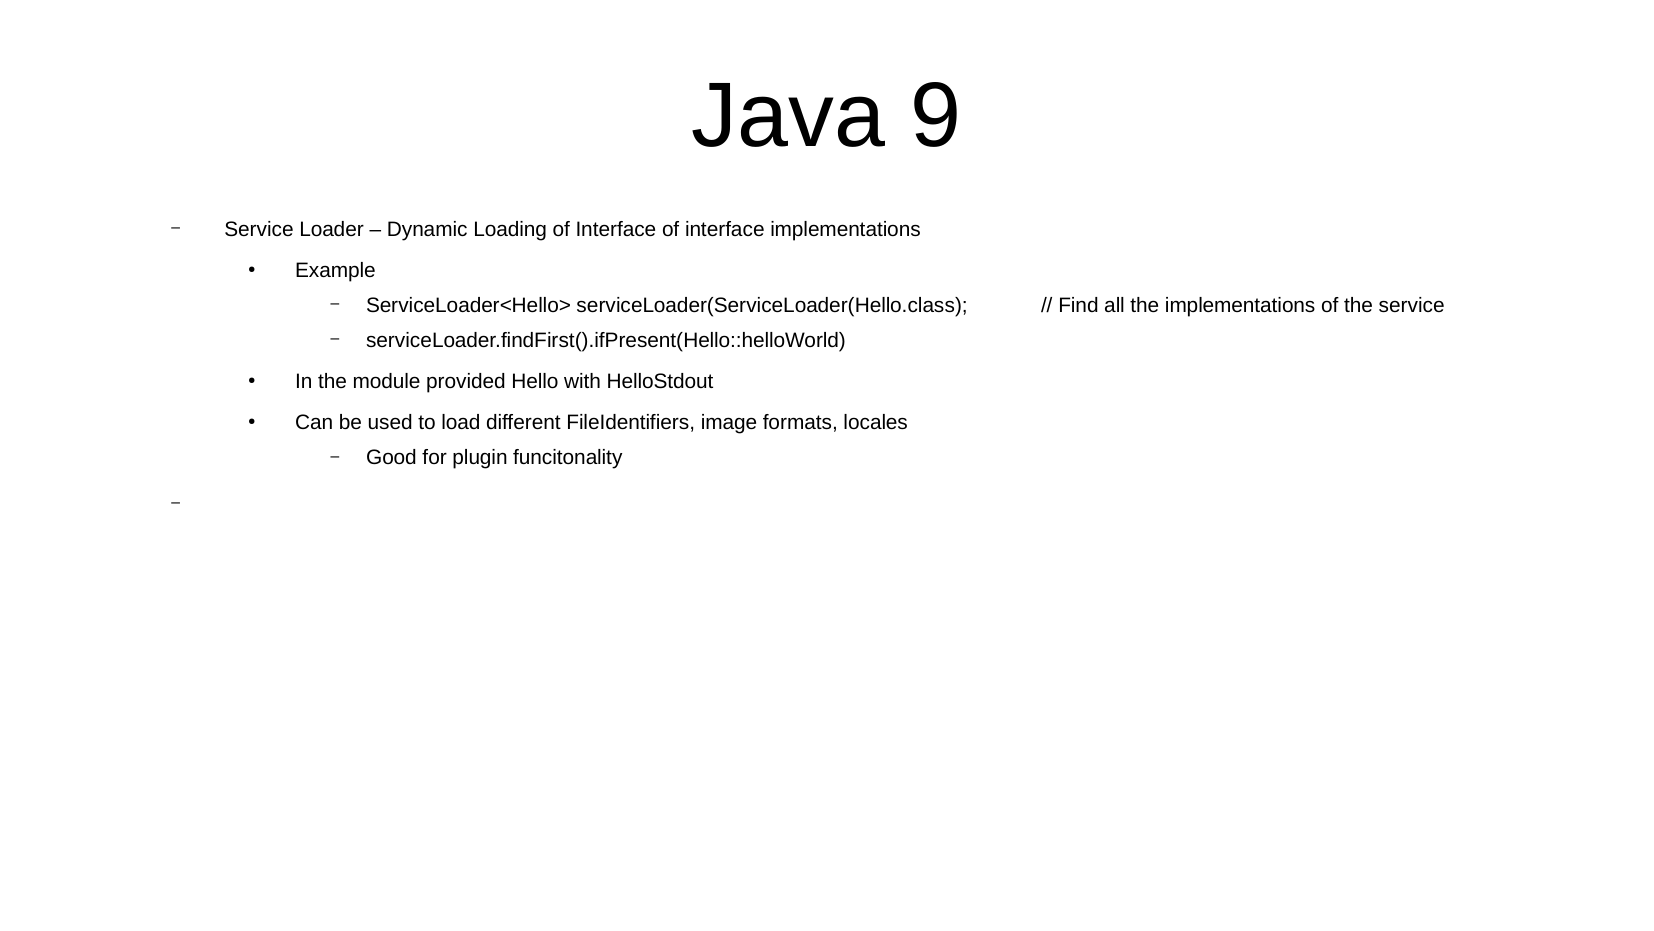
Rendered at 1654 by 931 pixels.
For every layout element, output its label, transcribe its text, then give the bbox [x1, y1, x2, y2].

list Service Loader – Dynamic Loading of Interface of interface implementations Example ServiceLoader<Hello> serviceLoader(ServiceLoader(Hello.class); // Find all the implementations of the service serviceLoader.findFirst().ifPresent(Hello::helloWorld) In the module provided Hello with HelloStdout Can be used to load different FileIdentifiers, image formats, locales Good for plugin funcitonality [82, 217, 1571, 758]
title Java 9 [82, 37, 1571, 193]
